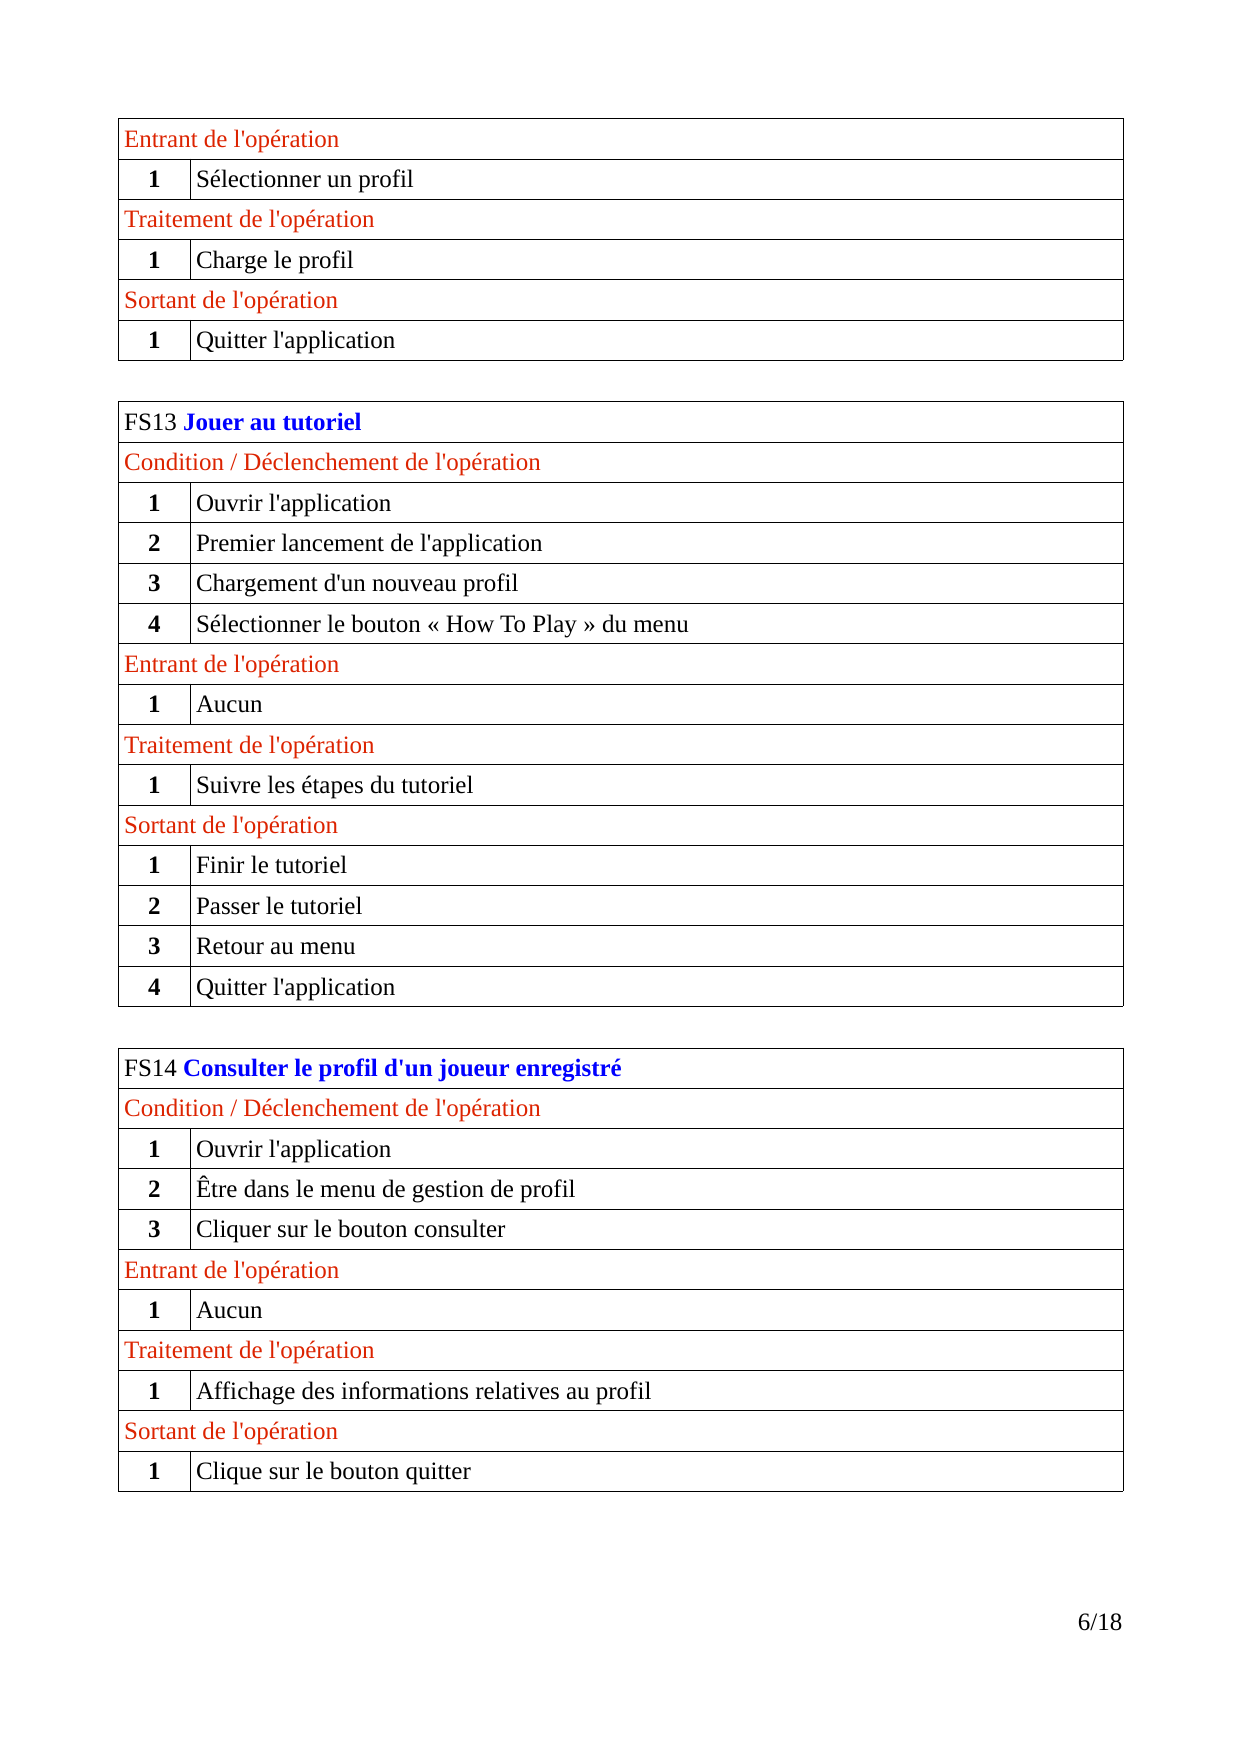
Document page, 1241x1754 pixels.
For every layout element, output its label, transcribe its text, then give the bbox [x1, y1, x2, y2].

table_cell Clique sur le bouton quitter [191, 1452, 1123, 1491]
table_cell 1 [119, 685, 190, 724]
table_cell Sortant de l'opération [119, 1411, 1123, 1451]
table_cell 4 [119, 967, 190, 1006]
table_cell 1 [119, 160, 190, 199]
table_cell Ouvrir l'application [191, 1129, 1123, 1168]
table_cell Être dans le menu de gestion de profil [191, 1169, 1123, 1209]
table_cell Chargement d'un nouveau profil [191, 564, 1123, 603]
table_cell 2 [119, 523, 190, 563]
table_cell Sortant de l'opération [119, 280, 1123, 320]
table_cell Passer le tutoriel [191, 886, 1123, 925]
table_cell Finir le tutoriel [191, 846, 1123, 885]
table_cell Entrant de l'opération [119, 1250, 1123, 1289]
table_cell Suivre les étapes du tutoriel [191, 765, 1123, 804]
table_cell Traitement de l'opération [119, 1331, 1123, 1370]
table_cell 1 [119, 240, 190, 279]
table_cell 1 [119, 1452, 190, 1491]
table_cell 1 [119, 1290, 190, 1329]
table_cell Cliquer sur le bouton consulter [191, 1210, 1123, 1249]
table_cell Quitter l'application [191, 967, 1123, 1006]
table_cell Condition / Déclenchement de l'opération [119, 443, 1123, 482]
table_cell 2 [119, 1169, 190, 1209]
table_header FS13 Jouer au tutoriel [119, 402, 1123, 442]
table_cell Entrant de l'opération [119, 644, 1123, 683]
table_cell Sélectionner un profil [191, 160, 1123, 199]
table_cell 1 [119, 483, 190, 522]
table_cell Sélectionner le bouton « How To Play » du menu [191, 604, 1123, 643]
table_cell Charge le profil [191, 240, 1123, 279]
table_cell 4 [119, 604, 190, 643]
table_cell Affichage des informations relatives au profil [191, 1371, 1123, 1410]
table_cell 3 [119, 564, 190, 603]
table_cell Traitement de l'opération [119, 200, 1123, 239]
table_cell Retour au menu [191, 926, 1123, 966]
table_header FS14 Consulter le profil d'un joueur enregistré [119, 1049, 1123, 1088]
table_cell Quitter l'application [191, 321, 1123, 360]
table_cell Aucun [191, 1290, 1123, 1329]
table_cell Ouvrir l'application [191, 483, 1123, 522]
table_cell Sortant de l'opération [119, 806, 1123, 845]
table_cell 1 [119, 321, 190, 360]
table_cell Traitement de l'opération [119, 725, 1123, 764]
table_cell 1 [119, 765, 190, 804]
table_cell 1 [119, 1129, 190, 1168]
table_cell 3 [119, 1210, 190, 1249]
table_cell 3 [119, 926, 190, 966]
table_cell Entrant de l'opération [119, 119, 1123, 158]
table_cell Aucun [191, 685, 1123, 724]
table_cell Condition / Déclenchement de l'opération [119, 1089, 1123, 1128]
table_cell 2 [119, 886, 190, 925]
table_cell 1 [119, 846, 190, 885]
table_cell Premier lancement de l'application [191, 523, 1123, 563]
table_cell 1 [119, 1371, 190, 1410]
